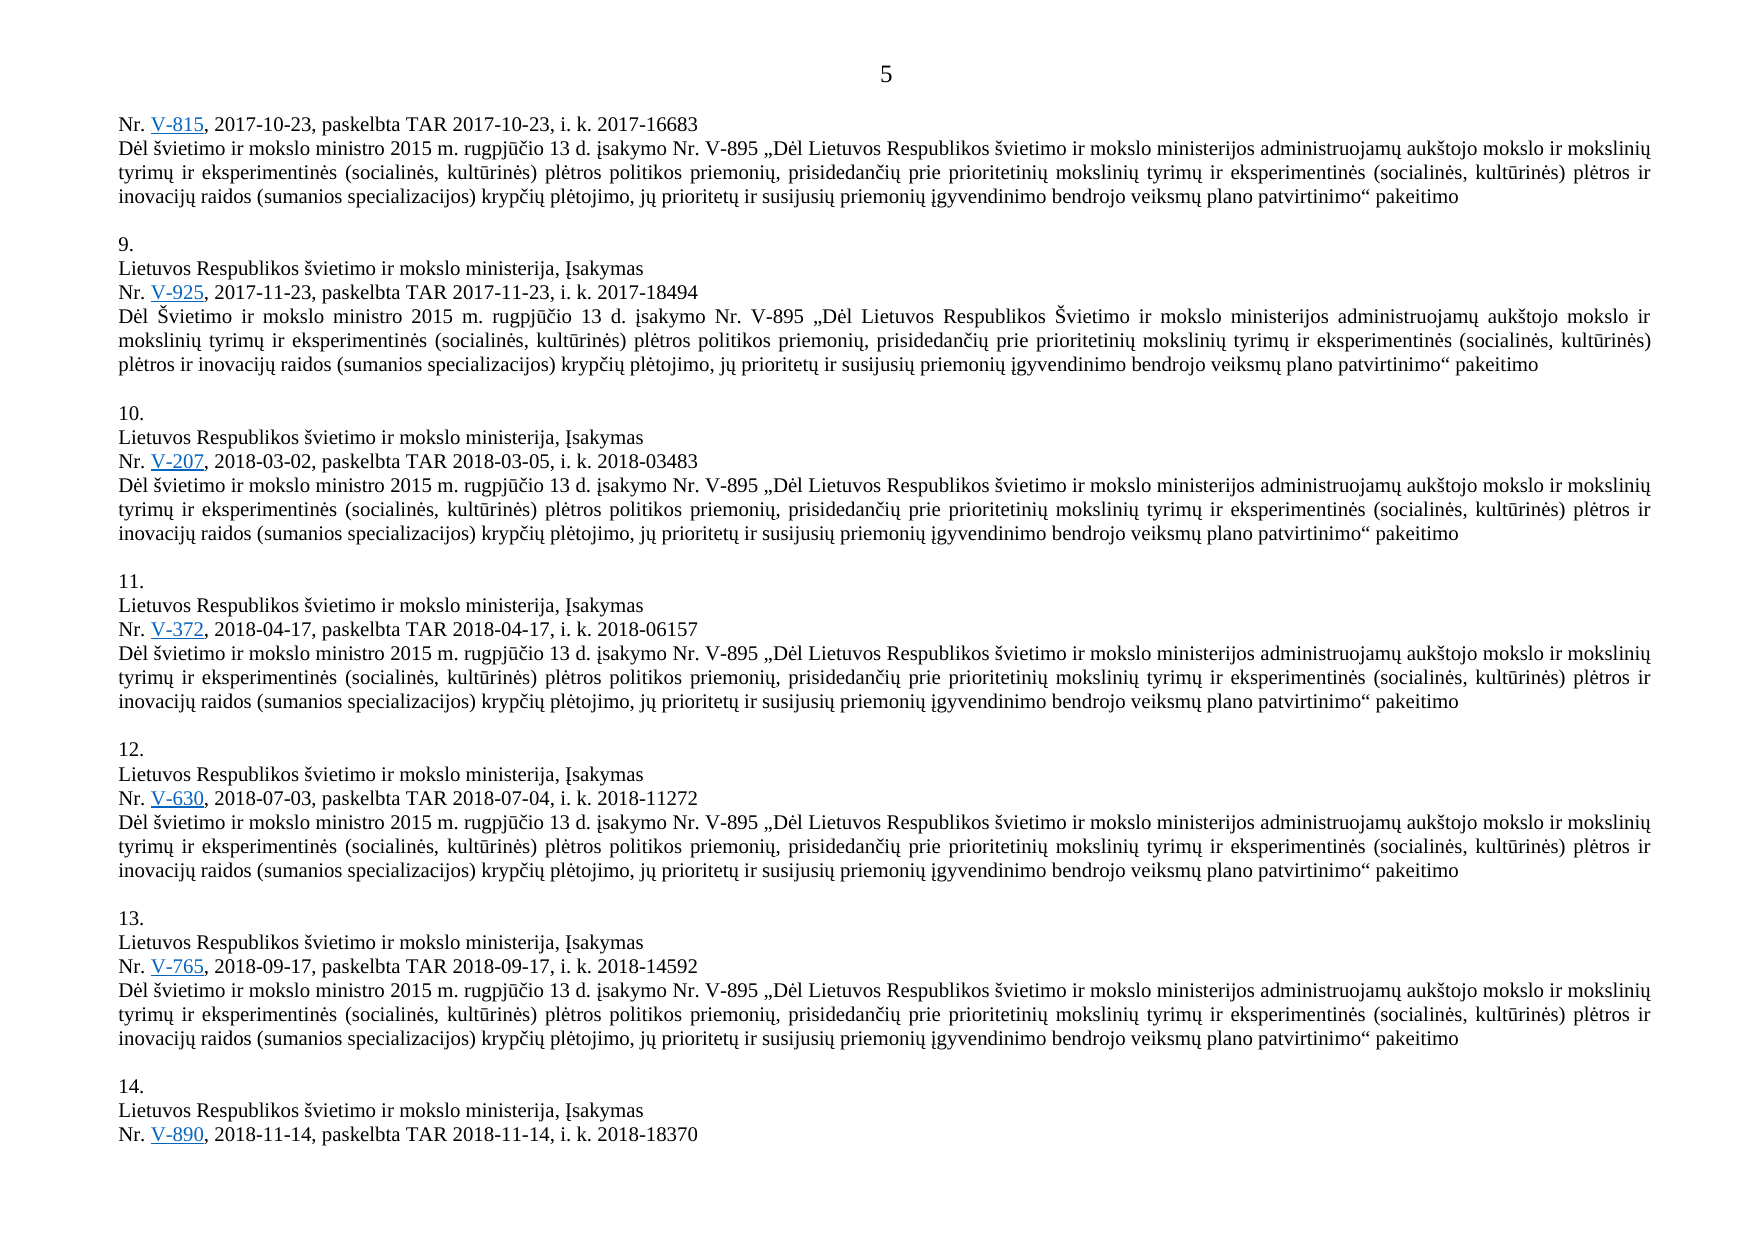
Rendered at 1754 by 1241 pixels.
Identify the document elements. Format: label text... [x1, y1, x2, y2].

text Lietuvos Respublikos švietimo ir mokslo ministerija, Įsakymas [118, 930, 1654, 954]
text Nr. V-890, 2018-11-14, paskelbta TAR 2018-11-14, i. k. 2018-18370 [118, 1122, 1654, 1146]
text Dėl švietimo ir mokslo ministro 2015 m. rugpjūčio 13 d. įsakymo Nr. V-895 „Dėl Lietuvos Respublikos švietimo ir mokslo ministerijos administruojamų aukštojo mokslo ir mokslinių tyrimų ir eksperimentinės (socialinės, kultūrinės) plėtros politikos priemonių, prisidedančių prie prioritetinių mokslinių tyrimų ir eksperimentinės (socialinės, kultūrinės) plėtros ir inovacijų raidos (sumanios specializacijos) krypčių plėtojimo, jų prioritetų ir susijusių priemonių įgyvendinimo bendrojo veiksmų plano patvirtinimo“ pakeitimo [118, 473, 1654, 545]
text Dėl švietimo ir mokslo ministro 2015 m. rugpjūčio 13 d. įsakymo Nr. V-895 „Dėl Lietuvos Respublikos švietimo ir mokslo ministerijos administruojamų aukštojo mokslo ir mokslinių tyrimų ir eksperimentinės (socialinės, kultūrinės) plėtros politikos priemonių, prisidedančių prie prioritetinių mokslinių tyrimų ir eksperimentinės (socialinės, kultūrinės) plėtros ir inovacijų raidos (sumanios specializacijos) krypčių plėtojimo, jų prioritetų ir susijusių priemonių įgyvendinimo bendrojo veiksmų plano patvirtinimo“ pakeitimo [118, 809, 1654, 882]
text Nr. V-372, 2018-04-17, paskelbta TAR 2018-04-17, i. k. 2018-06157 [118, 617, 1654, 641]
text 14. [118, 1074, 1654, 1098]
text Dėl Švietimo ir mokslo ministro 2015 m. rugpjūčio 13 d. įsakymo Nr. V-895 „Dėl Lietuvos Respublikos Švietimo ir mokslo ministerijos administruojamų aukštojo mokslo ir mokslinių tyrimų ir eksperimentinės (socialinės, kultūrinės) plėtros politikos priemonių, prisidedančių prie prioritetinių mokslinių tyrimų ir eksperimentinės (socialinės, kultūrinės) plėtros ir inovacijų raidos (sumanios specializacijos) krypčių plėtojimo, jų prioritetų ir susijusių priemonių įgyvendinimo bendrojo veiksmų plano patvirtinimo“ pakeitimo [118, 304, 1654, 376]
text 12. [118, 737, 1654, 761]
text 11. [118, 569, 1654, 593]
text Lietuvos Respublikos švietimo ir mokslo ministerija, Įsakymas [118, 1098, 1654, 1122]
text Lietuvos Respublikos švietimo ir mokslo ministerija, Įsakymas [118, 761, 1654, 786]
text Dėl švietimo ir mokslo ministro 2015 m. rugpjūčio 13 d. įsakymo Nr. V-895 „Dėl Lietuvos Respublikos švietimo ir mokslo ministerijos administruojamų aukštojo mokslo ir mokslinių tyrimų ir eksperimentinės (socialinės, kultūrinės) plėtros politikos priemonių, prisidedančių prie prioritetinių mokslinių tyrimų ir eksperimentinės (socialinės, kultūrinės) plėtros ir inovacijų raidos (sumanios specializacijos) krypčių plėtojimo, jų prioritetų ir susijusių priemonių įgyvendinimo bendrojo veiksmų plano patvirtinimo“ pakeitimo [118, 978, 1654, 1050]
text Lietuvos Respublikos švietimo ir mokslo ministerija, Įsakymas [118, 593, 1654, 617]
text Nr. V-630, 2018-07-03, paskelbta TAR 2018-07-04, i. k. 2018-11272 [118, 786, 1654, 809]
text Nr. V-815, 2017-10-23, paskelbta TAR 2017-10-23, i. k. 2017-16683 [118, 112, 1654, 136]
text 10. [118, 401, 1654, 424]
text Nr. V-207, 2018-03-02, paskelbta TAR 2018-03-05, i. k. 2018-03483 [118, 449, 1654, 473]
text Lietuvos Respublikos švietimo ir mokslo ministerija, Įsakymas [118, 256, 1654, 280]
text Dėl švietimo ir mokslo ministro 2015 m. rugpjūčio 13 d. įsakymo Nr. V-895 „Dėl Lietuvos Respublikos švietimo ir mokslo ministerijos administruojamų aukštojo mokslo ir mokslinių tyrimų ir eksperimentinės (socialinės, kultūrinės) plėtros politikos priemonių, prisidedančių prie prioritetinių mokslinių tyrimų ir eksperimentinės (socialinės, kultūrinės) plėtros ir inovacijų raidos (sumanios specializacijos) krypčių plėtojimo, jų prioritetų ir susijusių priemonių įgyvendinimo bendrojo veiksmų plano patvirtinimo“ pakeitimo [118, 136, 1654, 208]
text Nr. V-765, 2018-09-17, paskelbta TAR 2018-09-17, i. k. 2018-14592 [118, 954, 1654, 978]
text Lietuvos Respublikos švietimo ir mokslo ministerija, Įsakymas [118, 424, 1654, 449]
text Nr. V-925, 2017-11-23, paskelbta TAR 2017-11-23, i. k. 2017-18494 [118, 280, 1654, 304]
text Dėl švietimo ir mokslo ministro 2015 m. rugpjūčio 13 d. įsakymo Nr. V-895 „Dėl Lietuvos Respublikos švietimo ir mokslo ministerijos administruojamų aukštojo mokslo ir mokslinių tyrimų ir eksperimentinės (socialinės, kultūrinės) plėtros politikos priemonių, prisidedančių prie prioritetinių mokslinių tyrimų ir eksperimentinės (socialinės, kultūrinės) plėtros ir inovacijų raidos (sumanios specializacijos) krypčių plėtojimo, jų prioritetų ir susijusių priemonių įgyvendinimo bendrojo veiksmų plano patvirtinimo“ pakeitimo [118, 641, 1654, 713]
text 13. [118, 906, 1654, 930]
text 9. [118, 232, 1654, 256]
